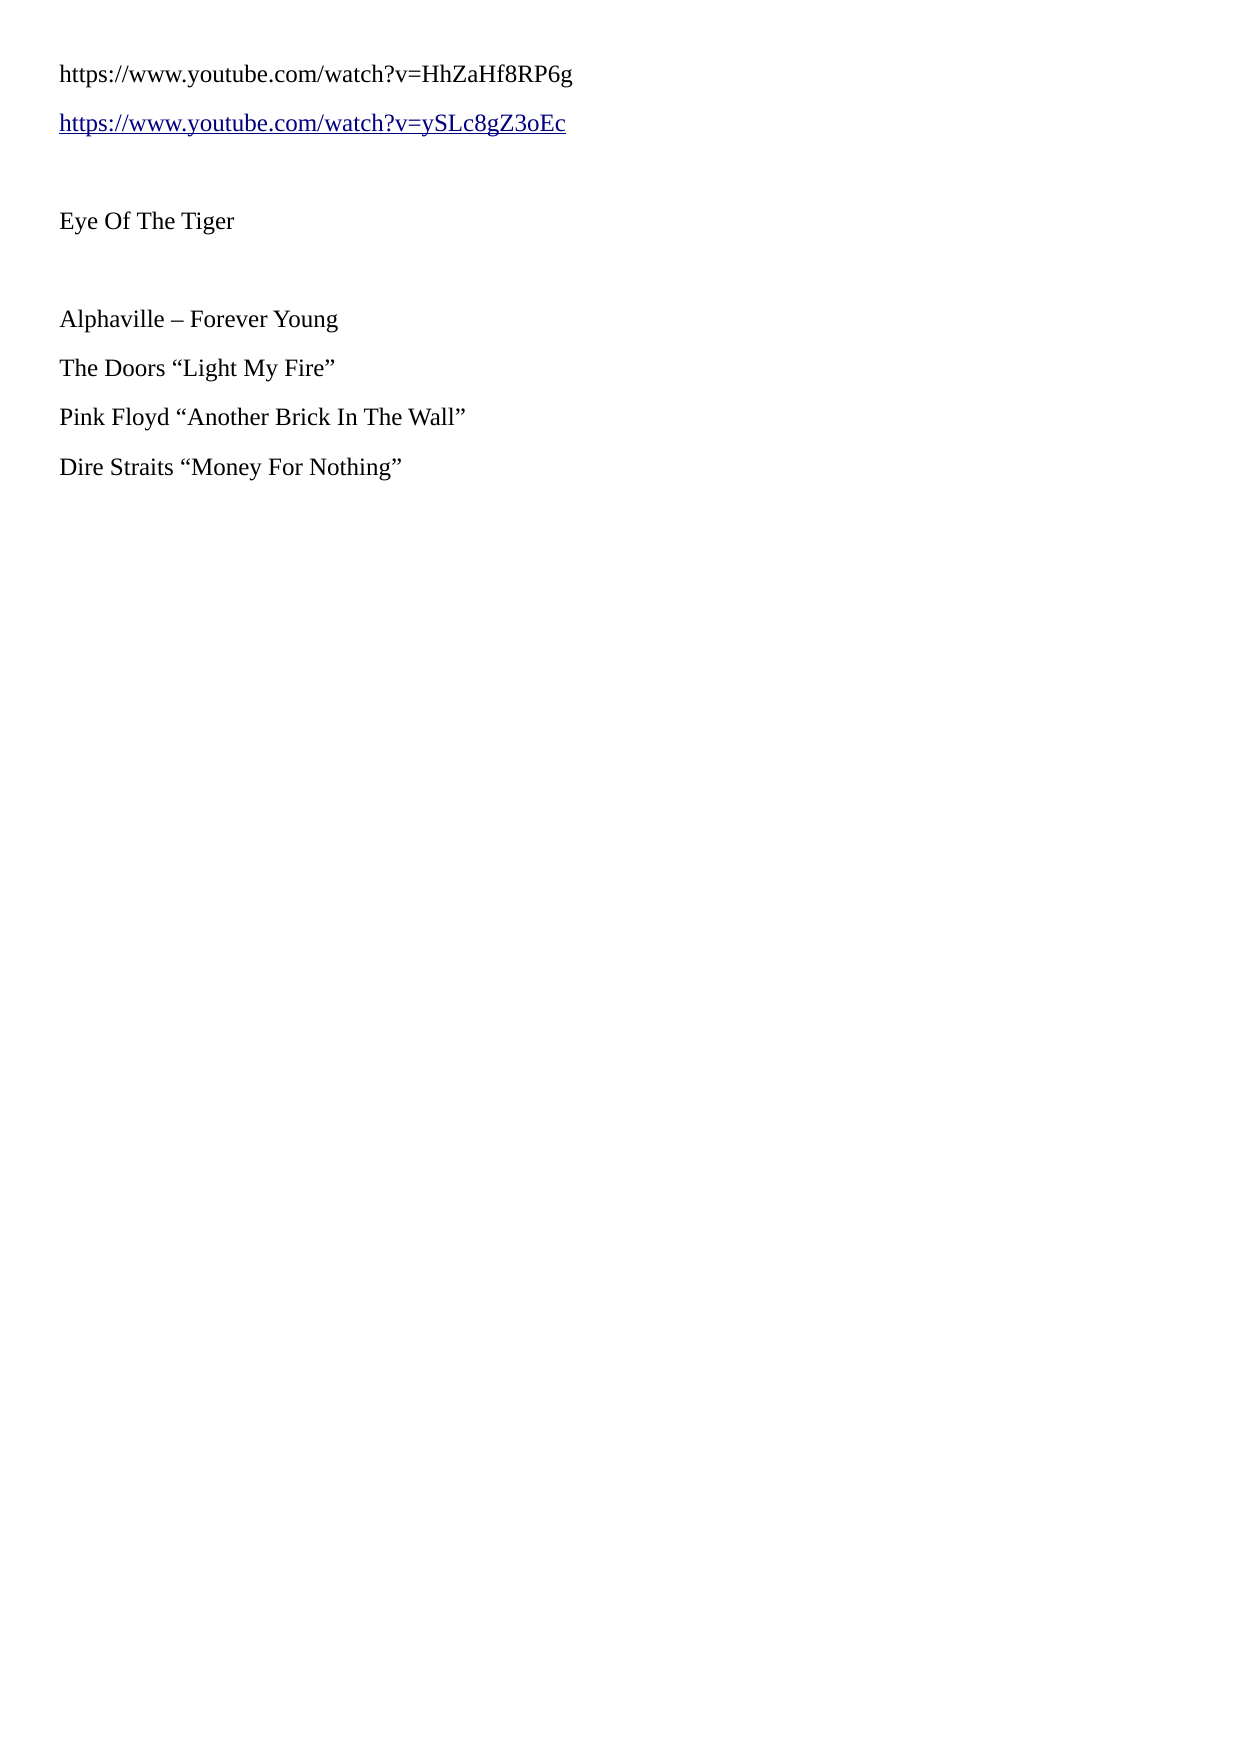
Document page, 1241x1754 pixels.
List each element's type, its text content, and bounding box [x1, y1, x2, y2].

text Eye Of The Tiger [59, 206, 1181, 235]
text Pink Floyd “Another Brick In The Wall” [59, 402, 1181, 431]
text The Doors “Light My Fire” [59, 353, 1181, 382]
text https://www.youtube.com/watch?v=HhZaHf8RP6g [59, 59, 1181, 88]
text Alphaville – Forever Young [59, 304, 1181, 333]
text Dire Straits “Money For Nothing” [59, 452, 1181, 480]
text https://www.youtube.com/watch?v=ySLc8gZ3oEc [59, 108, 1181, 137]
